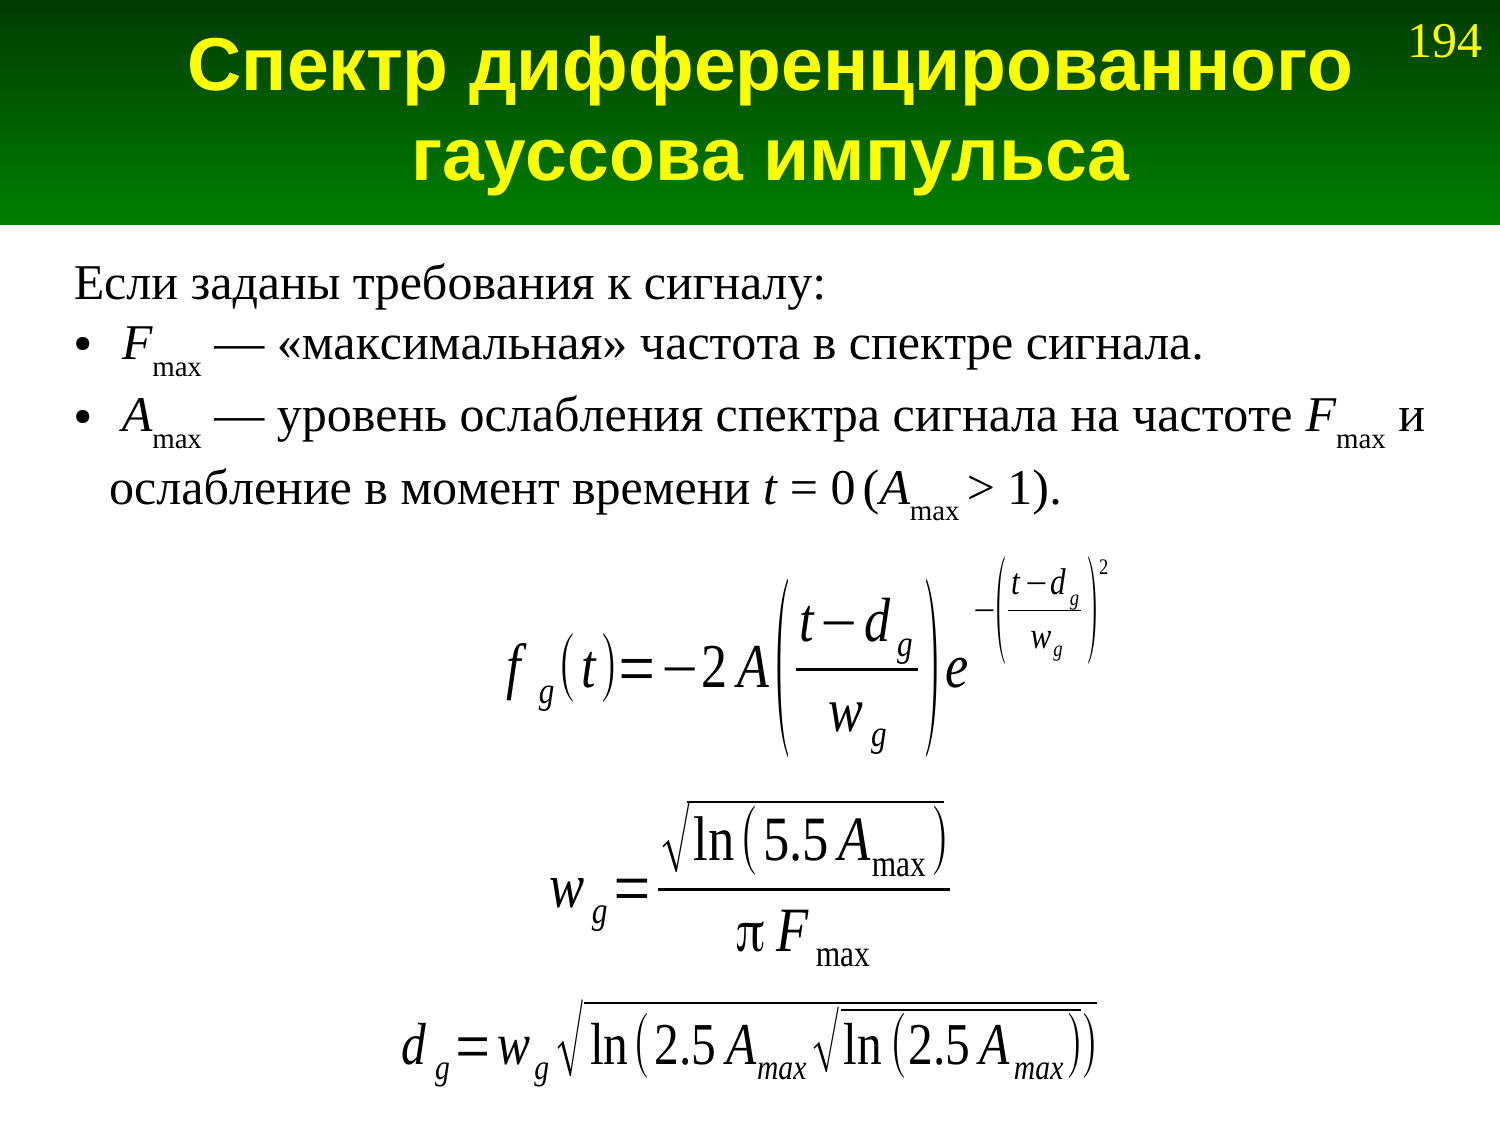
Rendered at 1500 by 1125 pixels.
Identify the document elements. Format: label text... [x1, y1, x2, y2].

title Спектр дифференцированного гауссова импульса [100, 7, 1441, 204]
chart [535, 797, 965, 975]
chart [483, 555, 1120, 762]
chart [388, 998, 1112, 1087]
text_box Если заданы требования к сигналу: Fmax — «максимальная» частота в спектре сигнала. Amax — уровень ослабления спектра сигнала на частоте Fmax и ослабление в момент времени t = 0 (Amax > 1). [59, 242, 1453, 679]
